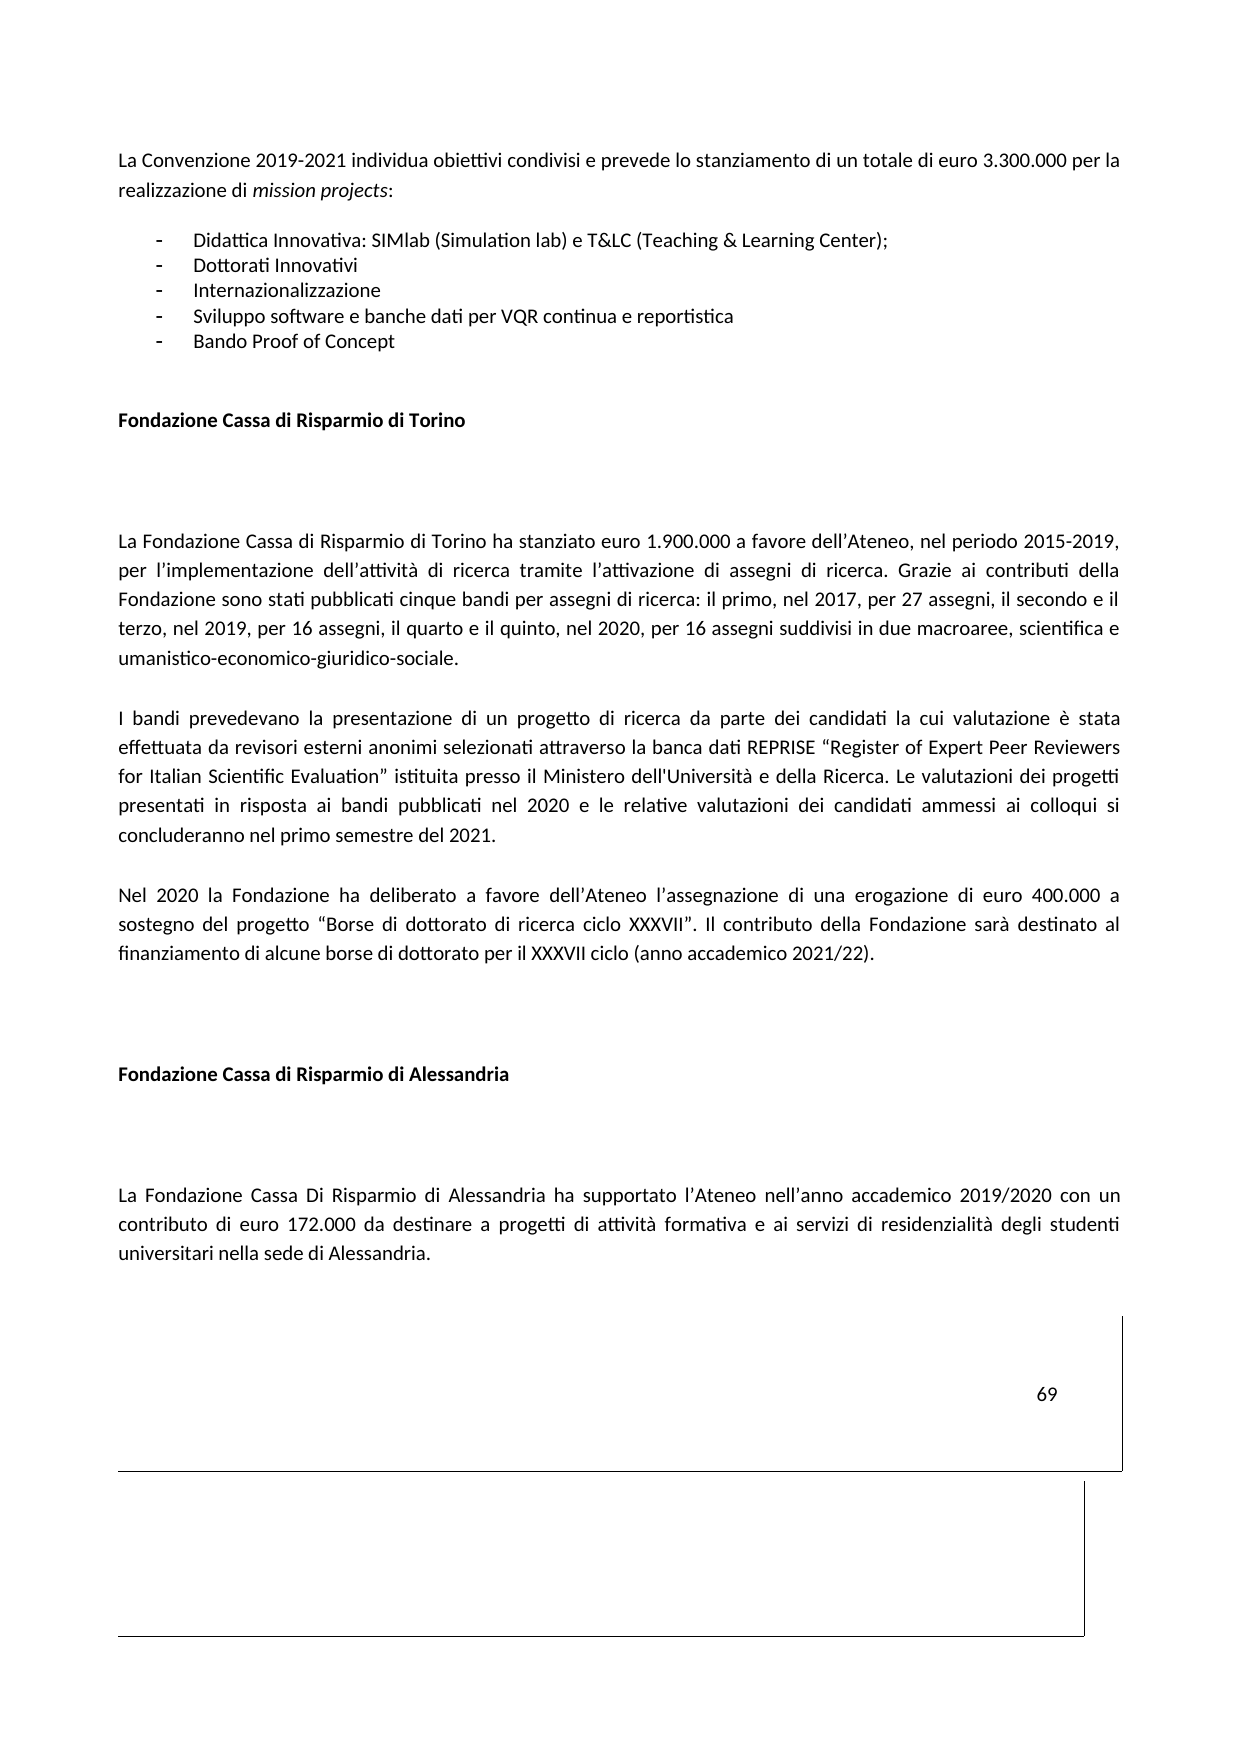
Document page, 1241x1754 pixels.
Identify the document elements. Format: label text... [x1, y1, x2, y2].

text I bandi prevedevano la presentazione di un progetto di ricerca da parte dei candidati la cui valutazione è stata effettuata da revisori esterni anonimi selezionati attraverso la banca dati REPRISE “Register of Expert Peer Reviewers for Italian Scientific Evaluation” istituita presso il Ministero dell'Università e della Ricerca. Le valutazioni dei progetti presentati in risposta ai bandi pubblicati nel 2020 e le relative valutazioni dei candidati ammessi ai colloqui si concluderanno nel primo semestre del 2021. [118, 705, 1122, 847]
text Fondazione Cassa di Risparmio di Torino [118, 407, 1122, 433]
list Didattica Innovativa: SIMlab (Simulation lab) e T&LC (Teaching & Learning Center); [156, 227, 1122, 252]
list Dottorati Innovativi [156, 252, 1122, 278]
text La Fondazione Cassa Di Risparmio di Alessandria ha supportato l’Ateneo nell’anno accademico 2019/2020 con un contributo di euro 172.000 da destinare a progetti di attività formativa e ai servizi di residenzialità degli studenti universitari nella sede di Alessandria. [118, 1182, 1122, 1266]
list Sviluppo software e banche dati per VQR continua e reportistica [156, 303, 1122, 328]
list Internazionalizzazione [156, 278, 1122, 303]
text La Convenzione 2019-2021 individua obiettivi condivisi e prevede lo stanziamento di un totale di euro 3.300.000 per la realizzazione di mission projects: [118, 148, 1122, 202]
text Nel 2020 la Fondazione ha deliberato a favore dell’Ateneo l’assegnazione di una erogazione di euro 400.000 a sostegno del progetto “Borse di dottorato di ricerca ciclo XXXVII”. Il contributo della Fondazione sarà destinato al finanziamento di alcune borse di dottorato per il XXXVII ciclo (anno accademico 2021/22). [118, 882, 1122, 966]
list Bando Proof of Concept [156, 328, 1122, 354]
text Fondazione Cassa di Risparmio di Alessandria [118, 1061, 1122, 1087]
text La Fondazione Cassa di Risparmio di Torino ha stanziato euro 1.900.000 a favore dell’Ateneo, nel periodo 2015-2019, per l’implementazione dell’attività di ricerca tramite l’attivazione di assegni di ricerca. Grazie ai contributi della Fondazione sono stati pubblicati cinque bandi per assegni di ricerca: il primo, nel 2017, per 27 assegni, il secondo e il terzo, nel 2019, per 16 assegni, il quarto e il quinto, nel 2020, per 16 assegni suddivisi in due macroaree, scientifica e umanistico-economico-giuridico-sociale. [118, 528, 1122, 670]
